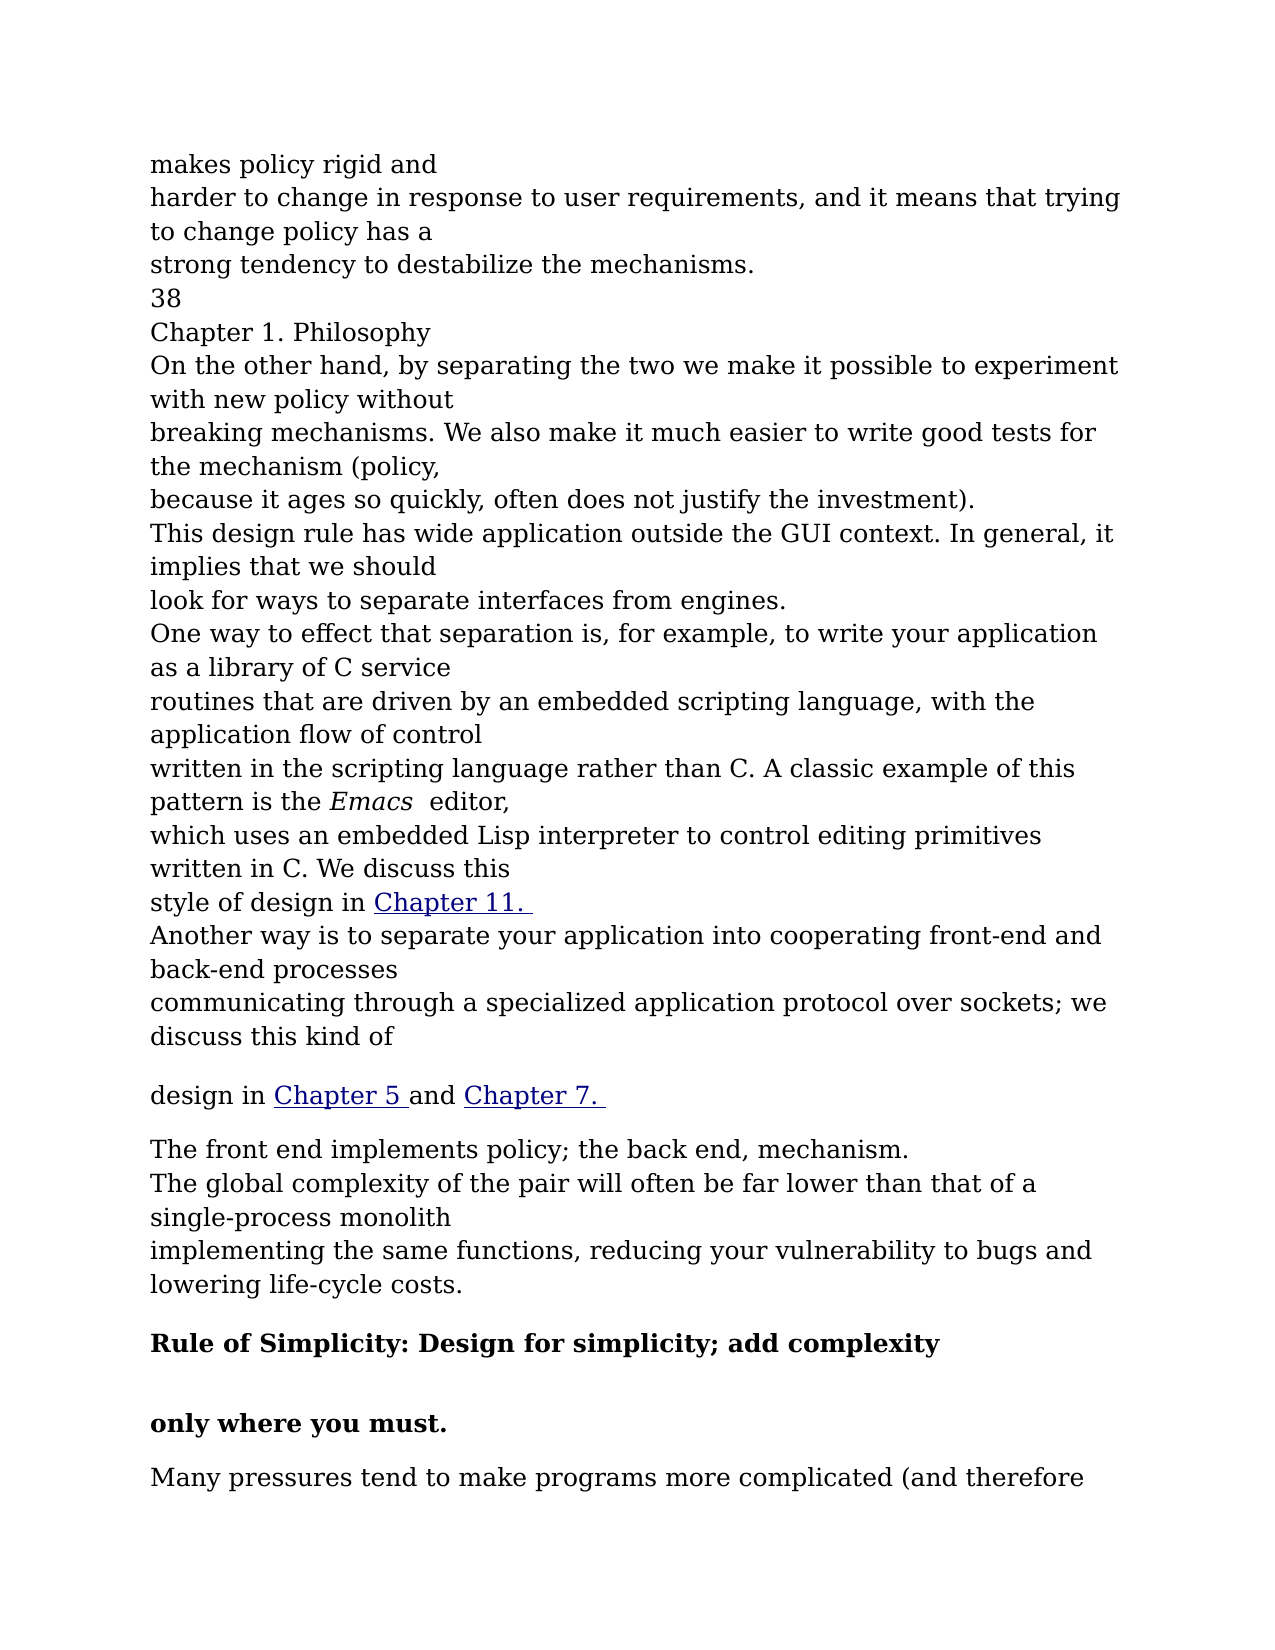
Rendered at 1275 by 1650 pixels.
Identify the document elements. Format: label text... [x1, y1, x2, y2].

text Chapter 1. Philosophy [150, 318, 1125, 347]
text Many pressures tend to make programs more complicated (and therefore [150, 1463, 1125, 1492]
text makes policy rigid and [150, 150, 1125, 179]
text On the other hand, by separating the two we make it possible to experiment with new policy without [150, 351, 1125, 414]
text only where you must. [150, 1408, 1125, 1438]
text breaking mechanisms. We also make it much easier to write good tests for the mechanism (policy, [150, 418, 1125, 481]
text This design rule has wide application outside the GUI context. In general, it implies that we should [150, 519, 1125, 582]
text Another way is to separate your application into cooperating front-end and back-end processes [150, 921, 1125, 984]
text Rule of Simplicity: Design for simplicity; add complexity [150, 1328, 1125, 1358]
text which uses an embedded Lisp interpreter to control editing primitives written in C. We discuss this [150, 821, 1125, 883]
text style of design in Chapter 11. [150, 888, 1125, 917]
text communicating through a specialized application protocol over sockets; we discuss this kind of [150, 988, 1125, 1051]
text The global complexity of the pair will often be far lower than that of a single-process monolith [150, 1169, 1125, 1232]
text written in the scripting language rather than C. A classic example of this pattern is the Emacs editor, [150, 754, 1125, 816]
text implementing the same functions, reducing your vulnerability to bugs and lowering life-cycle costs. [150, 1236, 1125, 1299]
text The front end implements policy; the back end, mechanism. [150, 1136, 1125, 1165]
text because it ages so quickly, often does not justify the investment). [150, 485, 1125, 514]
text strong tendency to destabilize the mechanisms. [150, 251, 1125, 280]
text routines that are driven by an embedded scripting language, with the application flow of control [150, 687, 1125, 749]
text One way to effect that separation is, for example, to write your application as a library of C service [150, 619, 1125, 682]
text design in Chapter 5 and Chapter 7. [150, 1081, 1125, 1111]
text harder to change in response to user requirements, and it means that trying to change policy has a [150, 183, 1125, 246]
text look for ways to separate interfaces from engines. [150, 586, 1125, 615]
text 38 [150, 284, 1125, 313]
